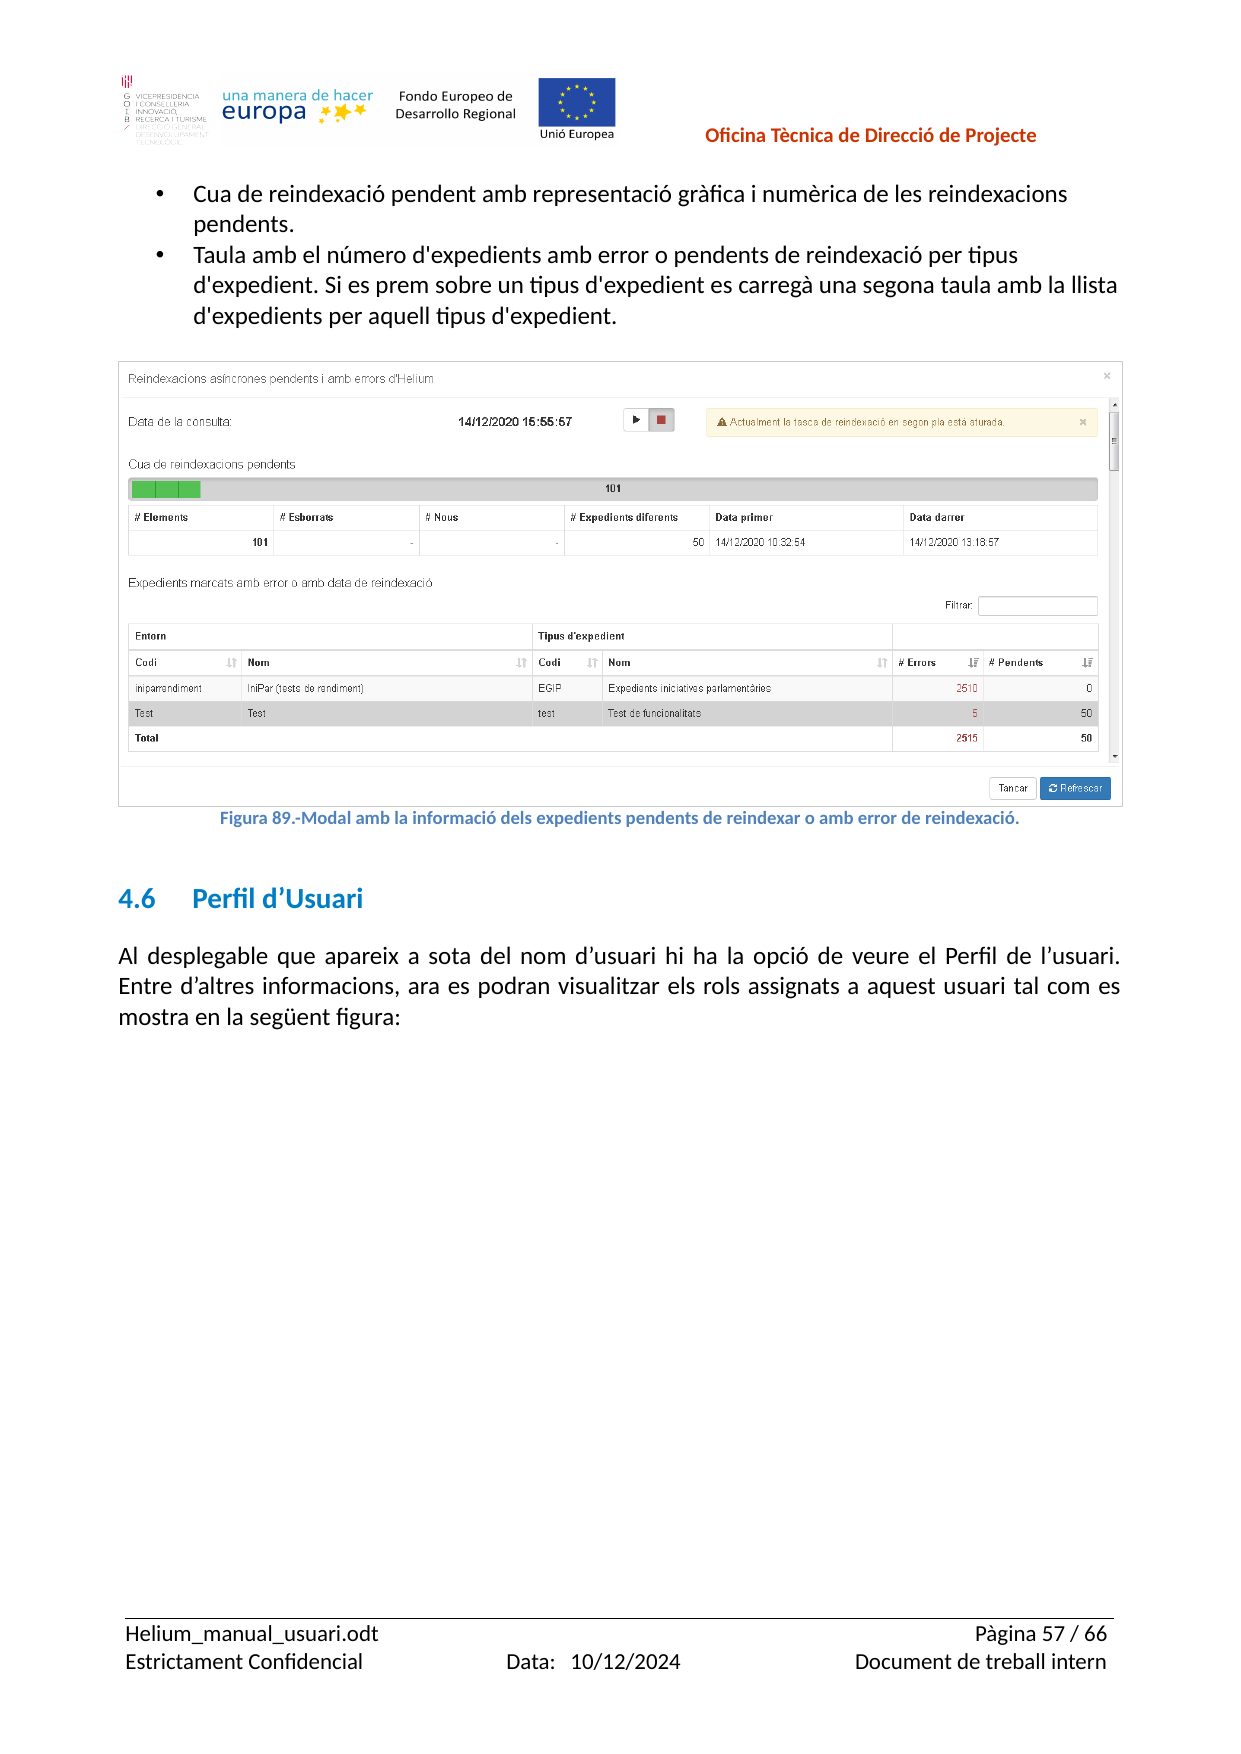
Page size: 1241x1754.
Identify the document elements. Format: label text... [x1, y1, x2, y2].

list Cua de reindexació pendent amb representació gràfica i numèrica de les reindexacions pendents. [156, 178, 1122, 239]
text Al desplegable que apareix a sota del nom d’usuari hi ha la opció de veure el Perfil de l’usuari. Entre d’altres informacions, ara es podran visualitzar els rols assignats a aquest usuari tal com es mostra en la següent figura: [118, 940, 1122, 1031]
picture [118, 73, 213, 147]
picture [219, 73, 621, 147]
list Taula amb el número d'expedients amb error o pendents de reindexació per tipus d'expedient. Si es prem sobre un tipus d'expedient es carregà una segona taula amb la llista d'expedients per aquell tipus d'expedient. [156, 239, 1122, 330]
text Figura 89.-Modal amb la informació dels expedients pendents de reindexar o amb error de reindexació. [118, 807, 1122, 829]
picture [121, 363, 1119, 804]
subtitle Perfil d’Usuari [118, 881, 1122, 916]
text [119, 362, 1122, 806]
